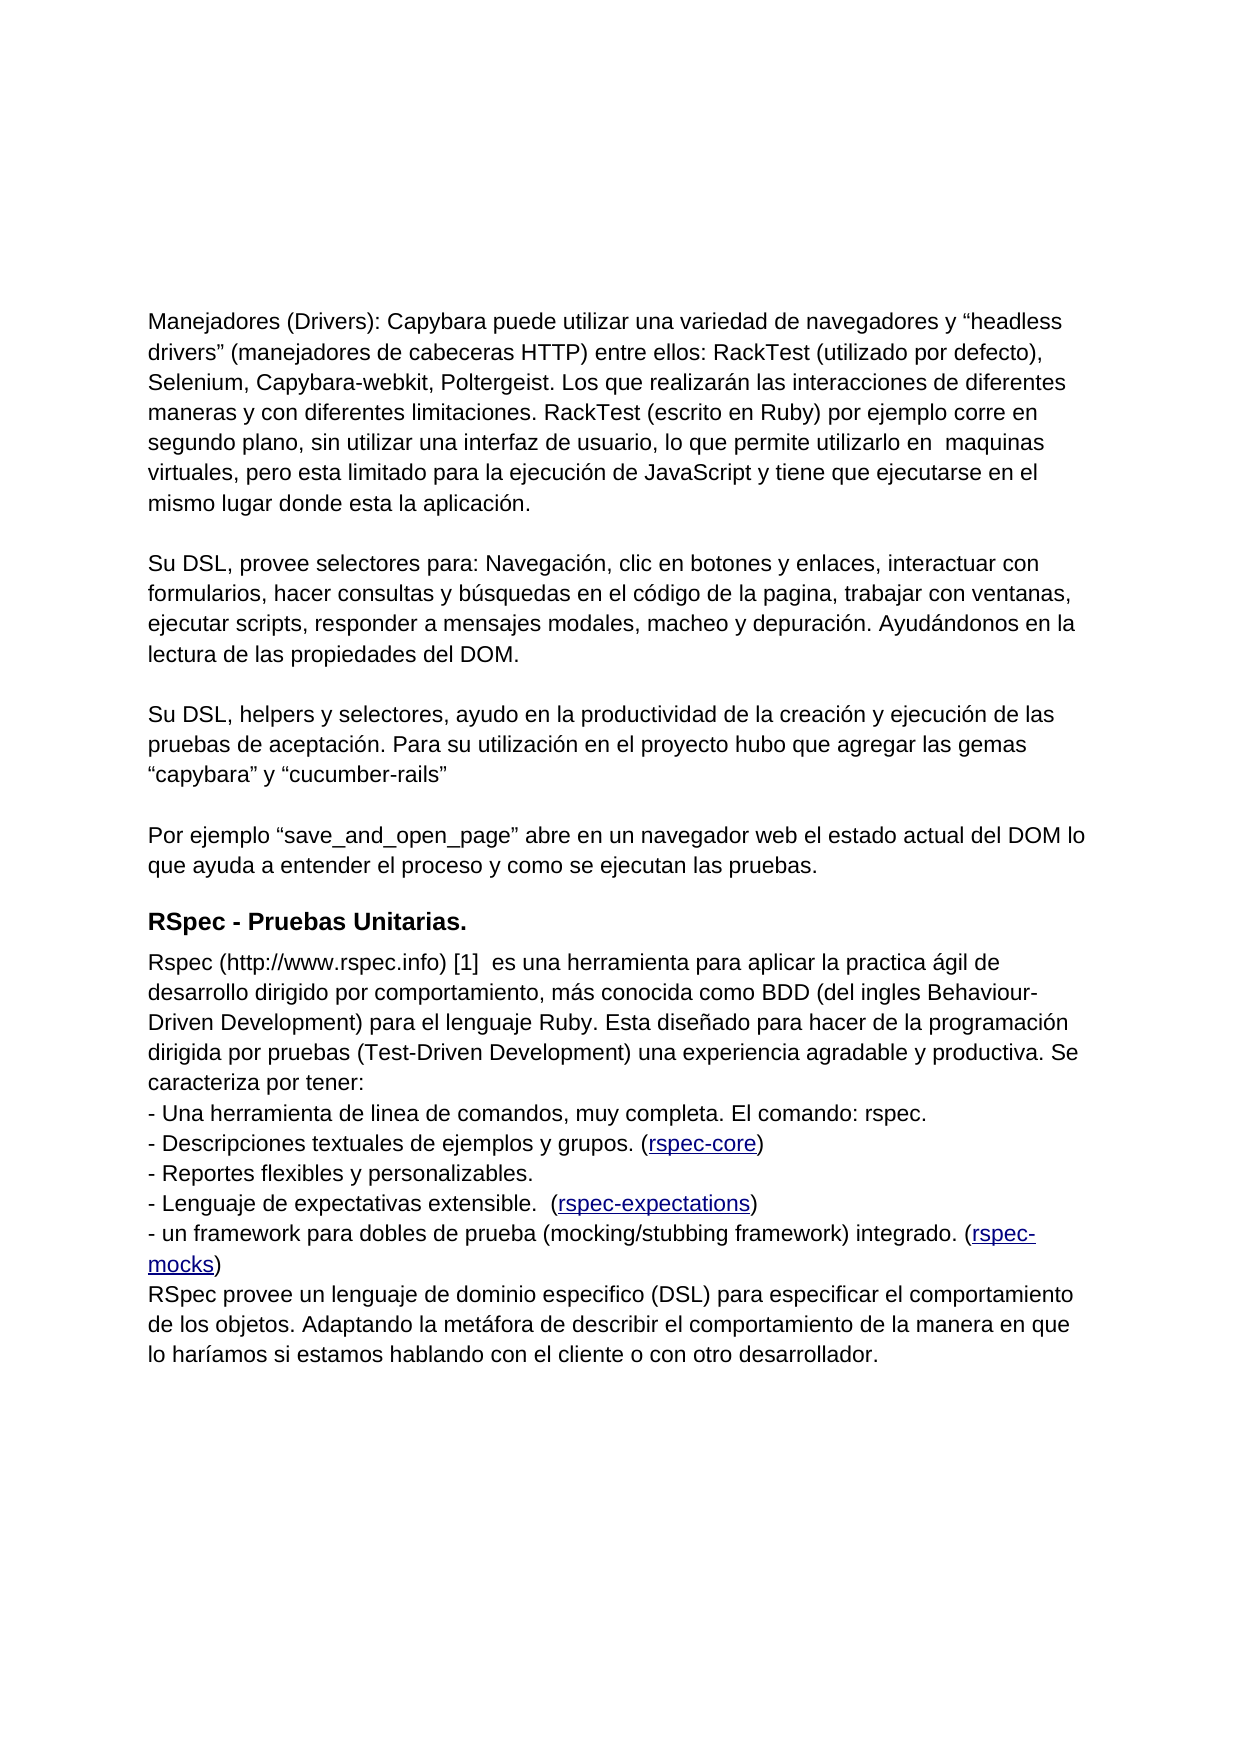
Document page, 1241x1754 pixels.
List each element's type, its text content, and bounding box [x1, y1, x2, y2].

text Su DSL, helpers y selectores, ayudo en la productividad de la creación y ejecución de las pruebas de aceptación. Para su utilización en el proyecto hubo que agregar las gemas “capybara” y “cucumber-rails” [148, 701, 1093, 788]
text - un framework para dobles de prueba (mocking/stubbing framework) integrado. (rspec-mocks) [148, 1220, 1093, 1277]
text Por ejemplo “save_and_open_page” abre en un navegador web el estado actual del DOM lo que ayuda a entender el proceso y como se ejecutan las pruebas. [148, 822, 1093, 878]
text - Descripciones textuales de ejemplos y grupos. (rspec-core) [148, 1130, 1093, 1156]
text - Reportes flexibles y personalizables. [148, 1160, 1093, 1186]
text RSpec provee un lenguaje de dominio especifico (DSL) para especificar el comportamiento de los objetos. Adaptando la metáfora de describir el comportamiento de la manera en que lo haríamos si estamos hablando con el cliente o con otro desarrollador. [148, 1281, 1093, 1368]
text - Una herramienta de linea de comandos, muy completa. El comando: rspec. [148, 1099, 1093, 1126]
text Manejadores (Drivers): Capybara puede utilizar una variedad de navegadores y “headless drivers” (manejadores de cabeceras HTTP) entre ellos: RackTest (utilizado por defecto), Selenium, Capybara-webkit, Poltergeist. Los que realizarán las interacciones de diferentes maneras y con diferentes limitaciones. RackTest (escrito en Ruby) por ejemplo corre en segundo plano, sin utilizar una interfaz de usuario, lo que permite utilizarlo en maquinas virtuales, pero esta limitado para la ejecución de JavaScript y tiene que ejecutarse en el mismo lugar donde esta la aplicación. [148, 308, 1093, 516]
text Su DSL, provee selectores para: Navegación, clic en botones y enlaces, interactuar con formularios, hacer consultas y búsquedas en el código de la pagina, trabajar con ventanas, ejecutar scripts, responder a mensajes modales, macheo y depuración. Ayudándonos en la lectura de las propiedades del DOM. [148, 550, 1093, 667]
text Rspec (http://www.rspec.info) [1] es una herramienta para aplicar la practica ágil de desarrollo dirigido por comportamiento, más conocida como BDD (del ingles Behaviour-Driven Development) para el lenguaje Ruby. Esta diseñado para hacer de la programación dirigida por pruebas (Test-Driven Development) una experiencia agradable y productiva. Se caracteriza por tener: [148, 948, 1093, 1096]
subtitle RSpec - Pruebas Unitarias. [148, 907, 1093, 936]
text - Lenguaje de expectativas extensible. (rspec-expectations) [148, 1190, 1093, 1217]
